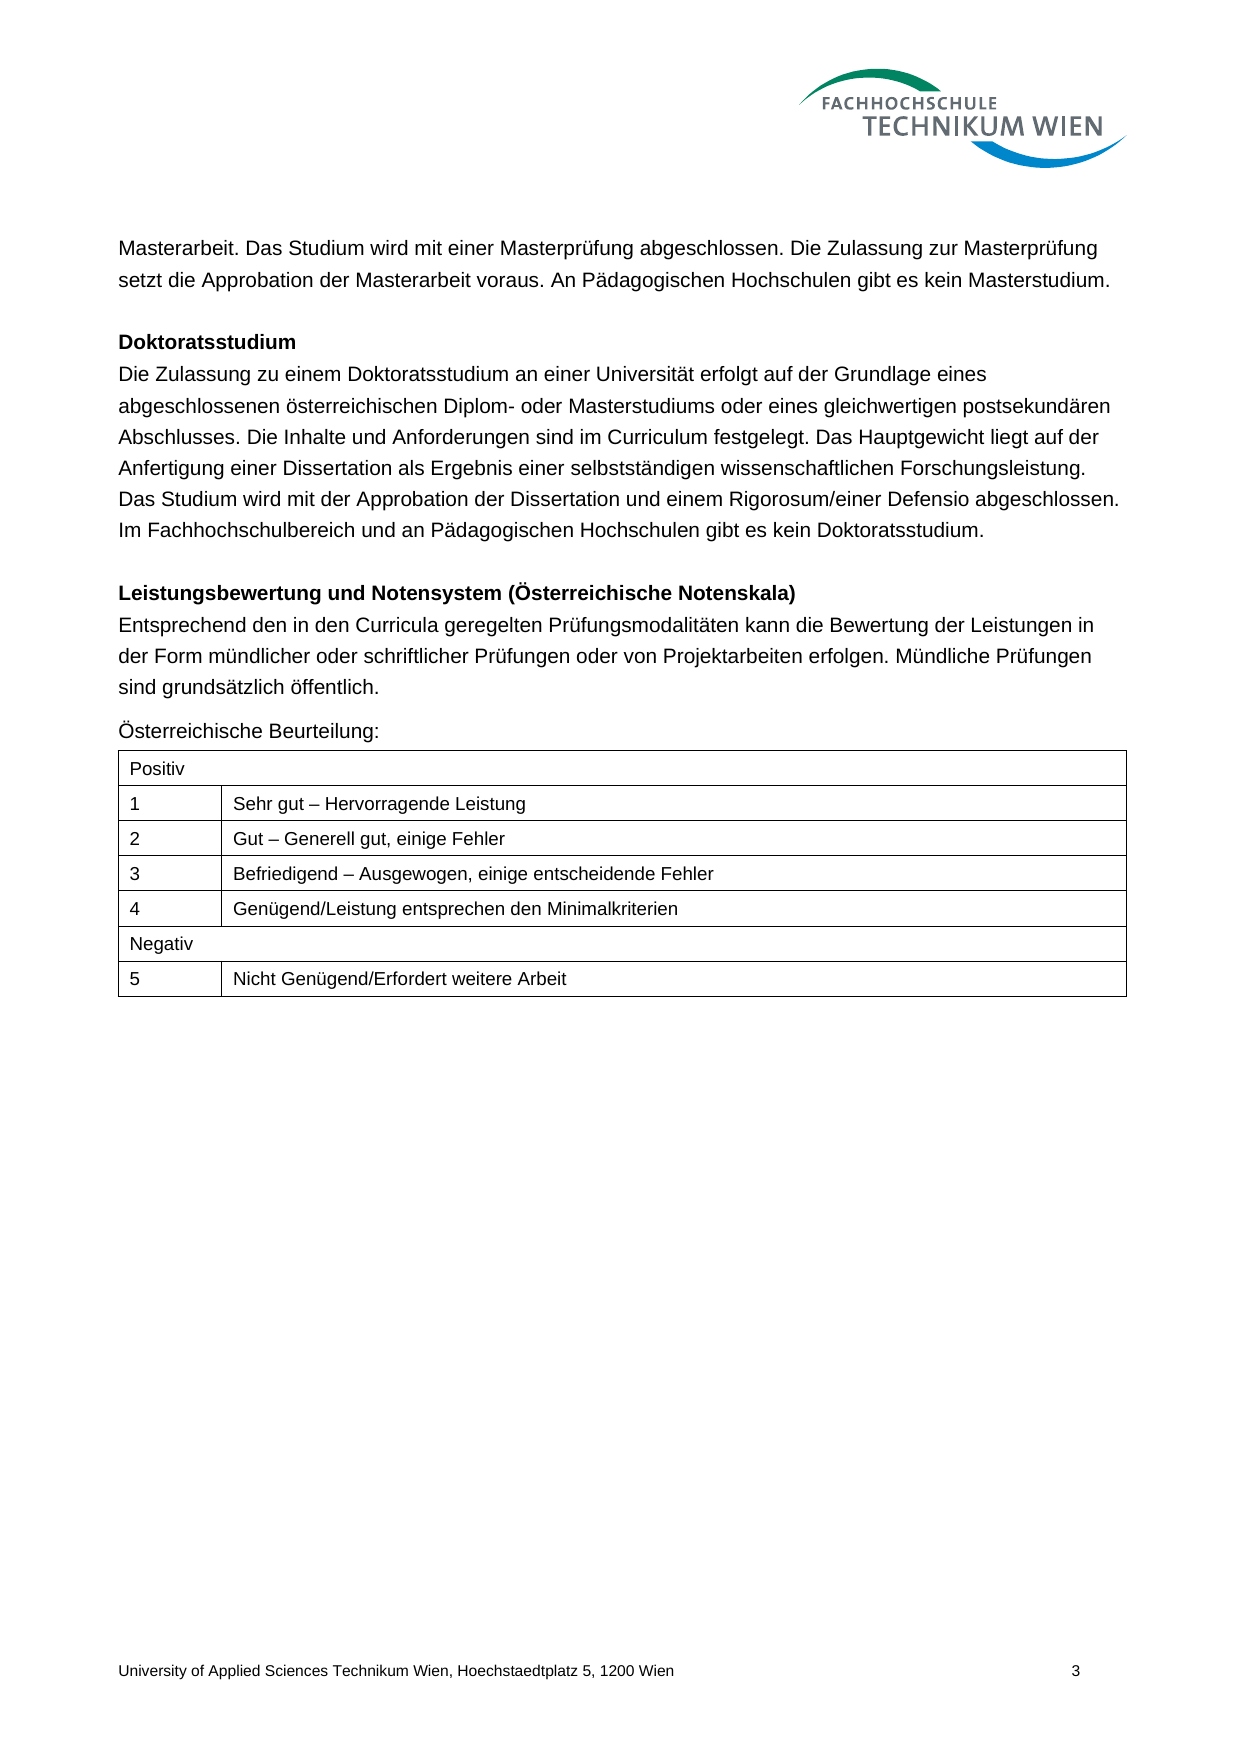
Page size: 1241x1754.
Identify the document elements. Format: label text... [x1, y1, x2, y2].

table_cell 4 [119, 891, 221, 926]
table_cell 5 [119, 962, 221, 996]
table_cell Negativ [119, 927, 1126, 961]
text Österreichische Beurteilung: [118, 719, 1122, 743]
table_cell Genügend/Leistung entsprechen den Minimalkriterien [222, 891, 1126, 926]
text Entsprechend den in den Curricula geregelten Prüfungsmodalitäten kann die Bewertung der Leistungen in der Form mündlicher oder schriftlicher Prüfungen oder von Projektarbeiten erfolgen. Mündliche Prüfungen sind grundsätzlich öffentlich. [118, 613, 1122, 699]
subtitle Doktoratsstudium [118, 330, 1122, 354]
subtitle Leistungsbewertung und Notensystem (Österreichische Notenskala) [118, 580, 1122, 604]
table_cell Sehr gut – Hervorragende Leistung [222, 786, 1126, 820]
table_cell Gut – Generell gut, einige Fehler [222, 821, 1126, 855]
table_cell 3 [119, 856, 221, 890]
text abgeschlossenen österreichischen Diplom- oder Masterstudiums oder eines gleichwertigen postsekundären Abschlusses. Die Inhalte und Anforderungen sind im Curriculum festgelegt. Das Hauptgewicht liegt auf der Anfertigung einer Dissertation als Ergebnis einer selbstständigen wissenschaftlichen Forschungsleistung. Das Studium wird mit der Approbation der Dissertation und einem Rigorosum/einer Defensio abgeschlossen. Im Fachhochschulbereich und an Pädagogischen Hochschulen gibt es kein Doktoratsstudium. [118, 393, 1122, 542]
table_cell 1 [119, 786, 221, 820]
table_cell 2 [119, 821, 221, 855]
table_cell Nicht Genügend/Erfordert weitere Arbeit [222, 962, 1126, 996]
table_header Positiv [119, 751, 1126, 785]
text Masterarbeit. Das Studium wird mit einer Masterprüfung abgeschlossen. Die Zulassung zur Masterprüfung setzt die Approbation der Masterarbeit voraus. An Pädagogischen Hochschulen gibt es kein Masterstudium. [118, 236, 1122, 291]
table_cell Befriedigend – Ausgewogen, einige entscheidende Fehler [222, 856, 1126, 890]
text Die Zulassung zu einem Doktoratsstudium an einer Universität erfolgt auf der Grundlage eines [118, 362, 1122, 386]
picture [1119, 135, 1127, 142]
